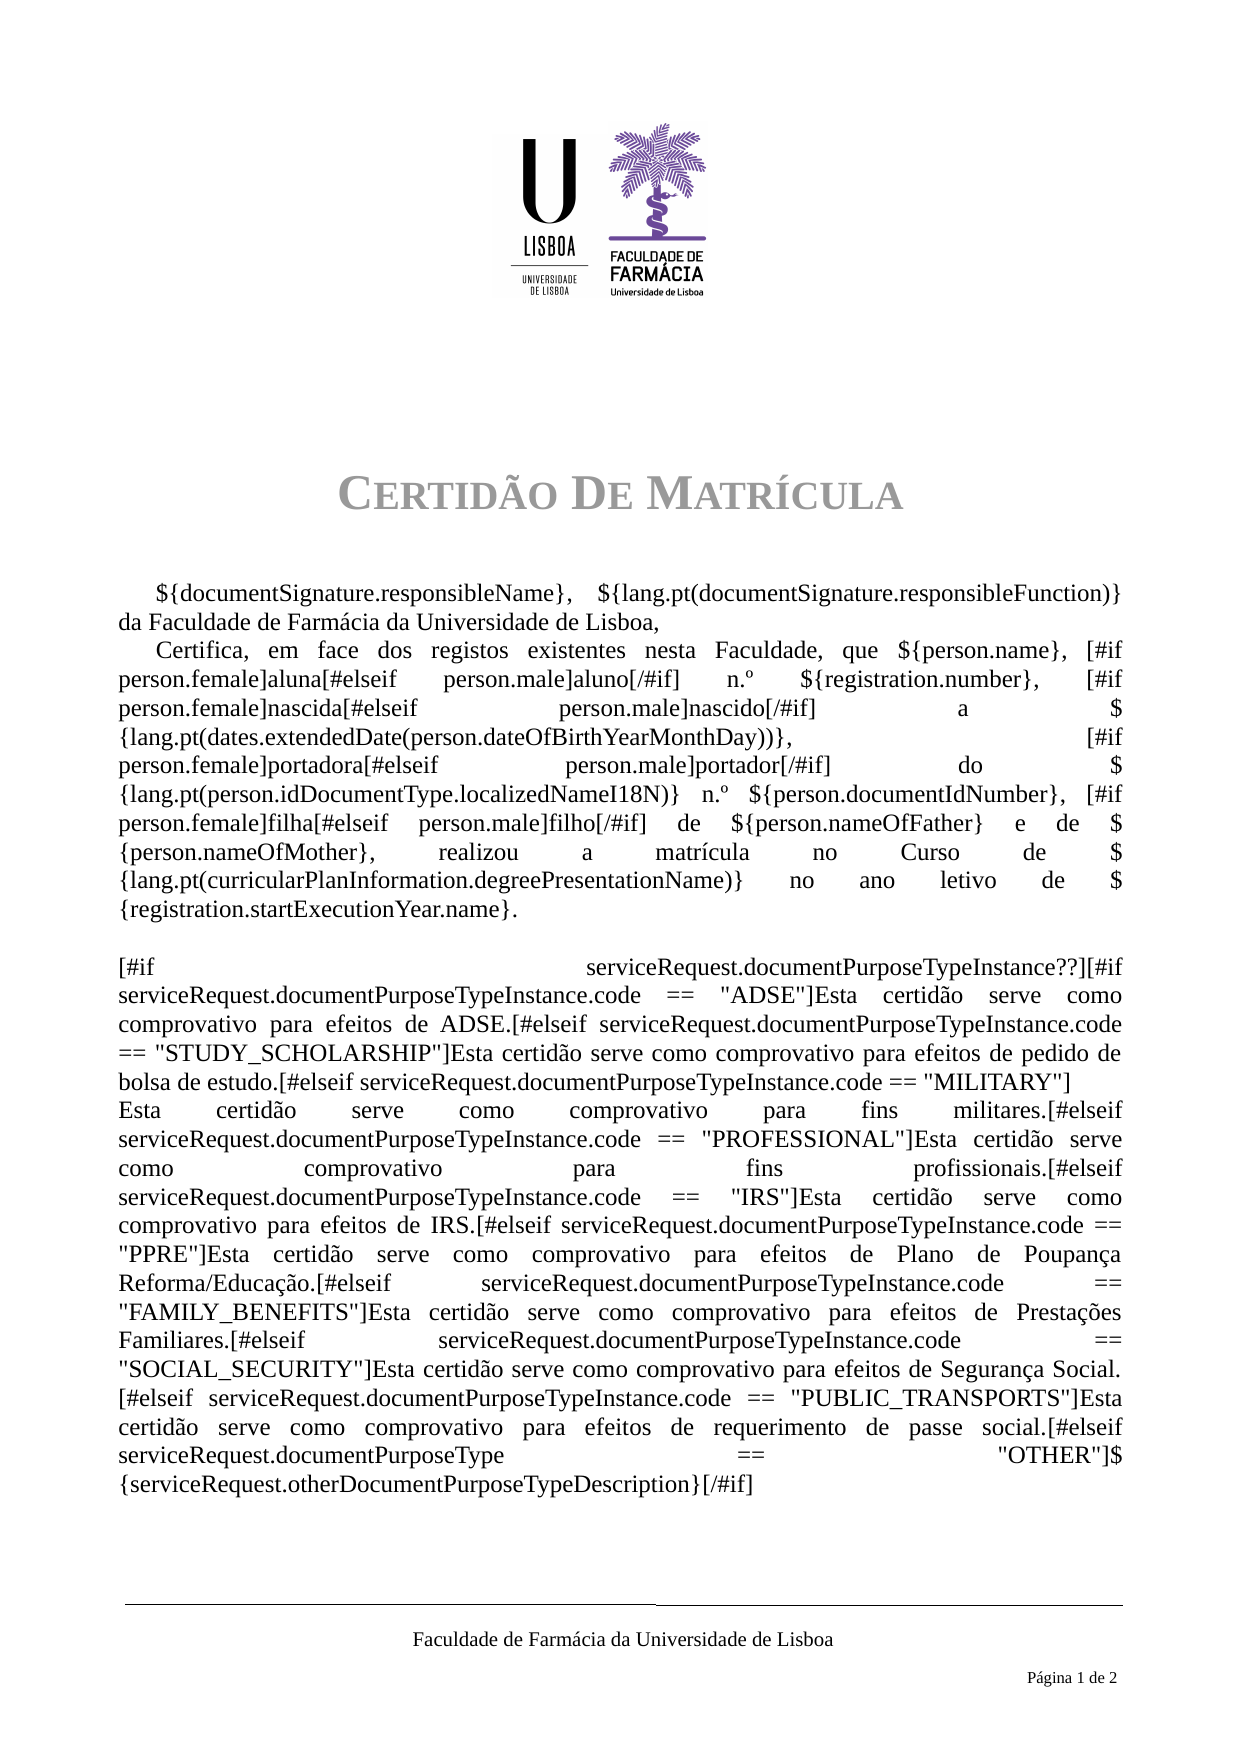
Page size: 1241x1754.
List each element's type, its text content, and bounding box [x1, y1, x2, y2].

text [#if serviceRequest.documentPurposeTypeInstance??][#if serviceRequest.documentPurposeTypeInstance.code == "ADSE"]Esta certidão serve como comprovativo para efeitos de ADSE.[#elseif serviceRequest.documentPurposeTypeInstance.code == "STUDY_SCHOLARSHIP"]Esta certidão serve como comprovativo para efeitos de pedido de bolsa de estudo.[#elseif serviceRequest.documentPurposeTypeInstance.code == "MILITARY"] [118, 952, 1122, 1096]
picture [492, 121, 709, 298]
text Esta certidão serve como comprovativo para fins militares.[#elseif serviceRequest.documentPurposeTypeInstance.code == "PROFESSIONAL"]Esta certidão serve como comprovativo para fins profissionais.[#elseif serviceRequest.documentPurposeTypeInstance.code == "IRS"]Esta certidão serve como comprovativo para efeitos de IRS.[#elseif serviceRequest.documentPurposeTypeInstance.code == "PPRE"]Esta certidão serve como comprovativo para efeitos de Plano de Poupança Reforma/Educação.[#elseif serviceRequest.documentPurposeTypeInstance.code == "FAMILY_BENEFITS"]Esta certidão serve como comprovativo para efeitos de Prestações Familiares.[#elseif serviceRequest.documentPurposeTypeInstance.code == "SOCIAL_SECURITY"]Esta certidão serve como comprovativo para efeitos de Segurança Social.[#elseif serviceRequest.documentPurposeTypeInstance.code == "PUBLIC_TRANSPORTS"]Esta certidão serve como comprovativo para efeitos de requerimento de passe social.[#elseif serviceRequest.documentPurposeType == "OTHER"]${serviceRequest.otherDocumentPurposeTypeDescription}[/#if] [118, 1096, 1122, 1498]
text Certidão De Matrícula [118, 463, 1122, 521]
text ${documentSignature.responsibleName}, ${lang.pt(documentSignature.responsibleFunction)} da Faculdade de Farmácia da Universidade de Lisboa, [118, 578, 1122, 636]
text Certifica, em face dos registos existentes nesta Faculdade, que ${person.name}, [#if person.female]aluna[#elseif person.male]aluno[/#if] n.º ${registration.number}, [#if person.female]nascida[#elseif person.male]nascido[/#if] a ${lang.pt(dates.extendedDate(person.dateOfBirthYearMonthDay))}, [#if person.female]portadora[#elseif person.male]portador[/#if] do ${lang.pt(person.idDocumentType.localizedNameI18N)} n.º ${person.documentIdNumber}, [#if person.female]filha[#elseif person.male]filho[/#if] de ${person.nameOfFather} e de ${person.nameOfMother}, realizou a matrícula no Curso de ${lang.pt(curricularPlanInformation.degreePresentationName)} no ano letivo de ${registration.startExecutionYear.name}. [118, 636, 1122, 923]
